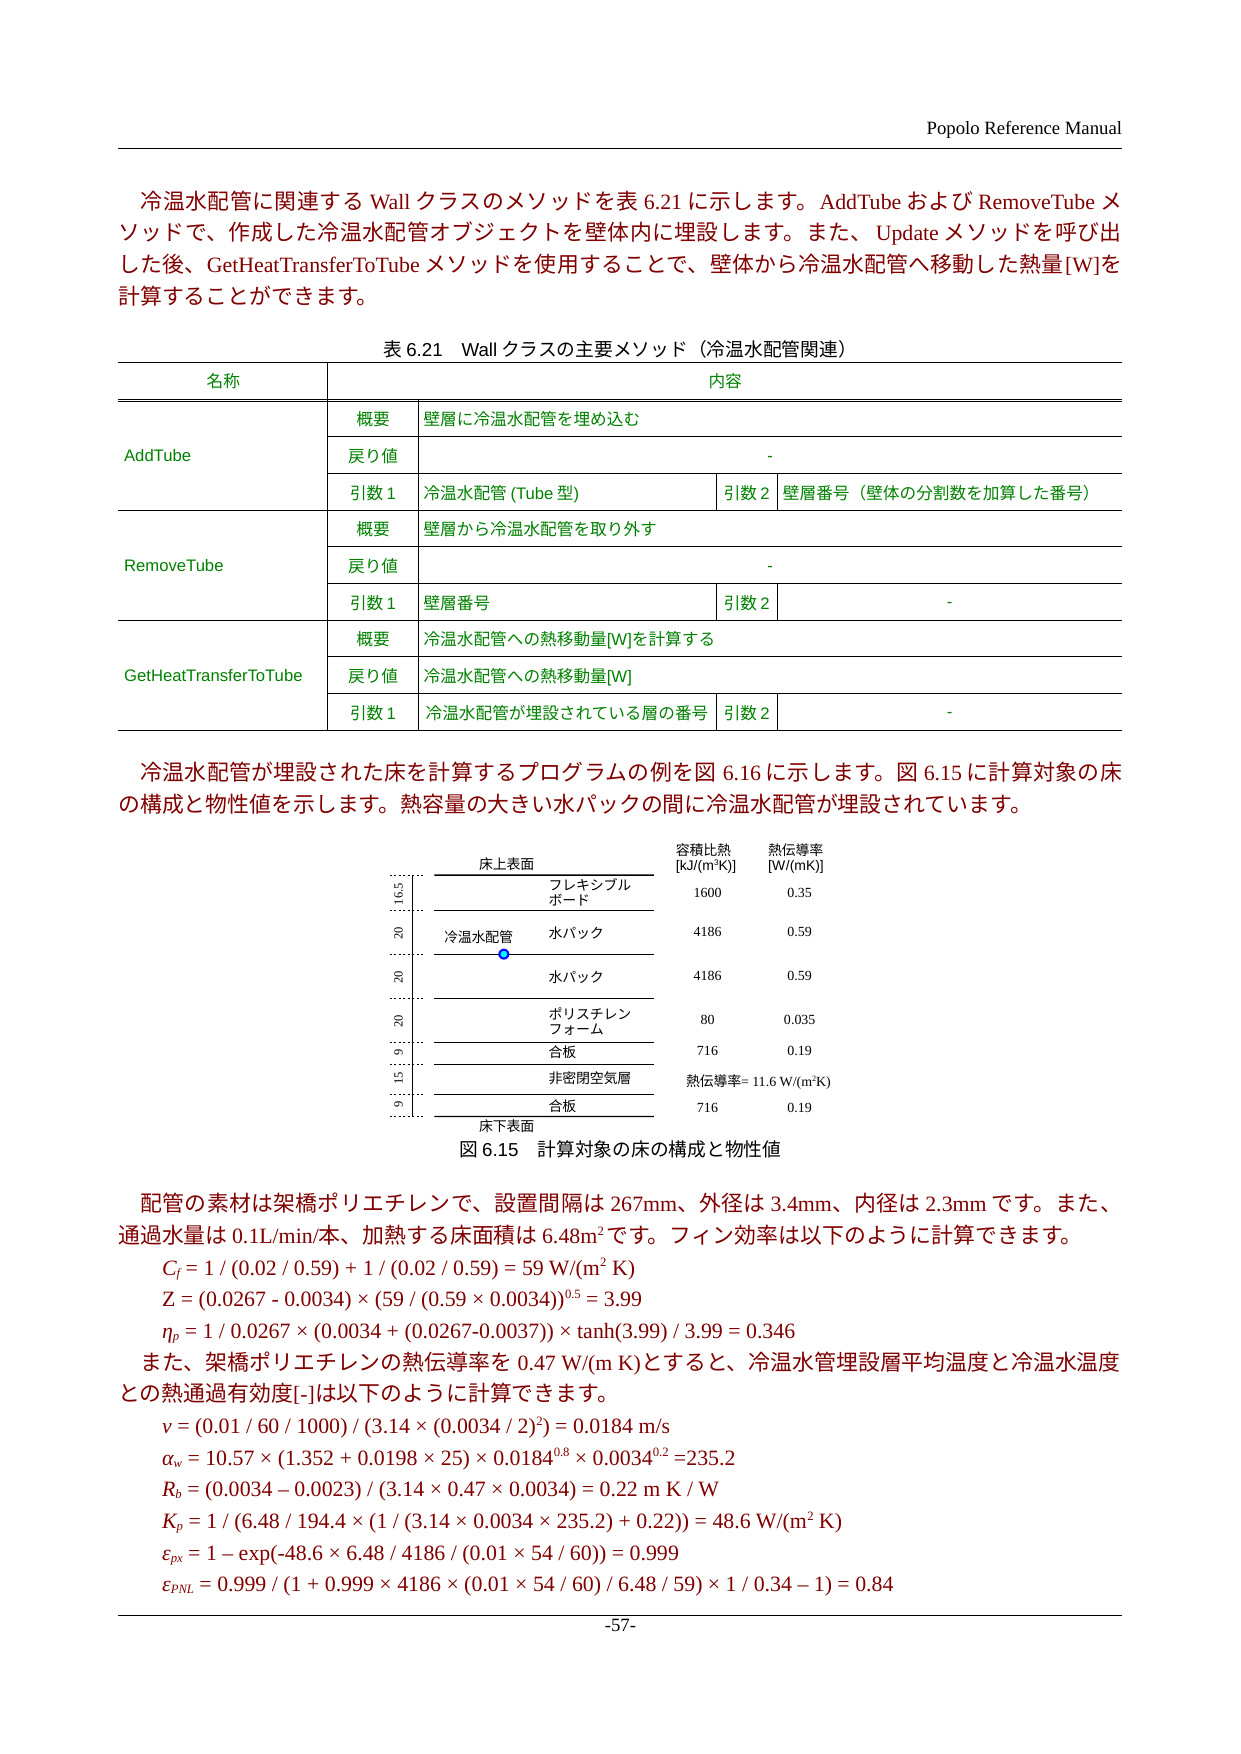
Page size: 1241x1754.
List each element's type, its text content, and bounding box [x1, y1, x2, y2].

table_cell 引数1 [328, 694, 418, 730]
text Kp = 1 / (6.48 / 194.4 × (1 / (3.14 × 0.0034 × 235.2) + 0.22)) = 48.6 W/(m2 K) [118, 1503, 1122, 1535]
text また、架橋ポリエチレンの熱伝導率を0.47 W/(m K)とすると、冷温水管埋設層平均温度と冷温水温度との熱通過有効度[-]は以下のように計算できます。 [118, 1345, 1122, 1408]
table_cell - [419, 547, 1122, 583]
table_cell 引数2 [717, 694, 777, 730]
table_cell 壁層から冷温水配管を取り外す [419, 511, 1122, 546]
table_cell GetHeatTransferToTube [118, 621, 327, 730]
text Z = (0.0267 - 0.0034) × (59 / (0.59 × 0.0034))0.5 = 3.99 [118, 1281, 1122, 1313]
table_cell RemoveTube [118, 511, 327, 620]
table_cell 引数2 [717, 584, 777, 620]
text 表6.21 Wallクラスの主要メソッド（冷温水配管関連） [118, 334, 1122, 362]
text 図6.15 計算対象の床の構成と物性値 [118, 843, 1122, 1162]
table_cell 壁層に冷温水配管を埋め込む [419, 402, 1122, 436]
table_cell 冷温水配管への熱移動量[W]を計算する [419, 621, 1122, 656]
text εPNL = 0.999 / (1 + 0.999 × 4186 × (0.01 × 54 / 60) / 6.48 / 59) × 1 / 0.34 – 1) = 0.84 [118, 1566, 1122, 1598]
text 冷温水配管が埋設された床を計算するプログラムの例を図6.16に示します。図6.15に計算対象の床の構成と物性値を示します。熱容量の大きい水パックの間に冷温水配管が埋設されています。 [118, 755, 1122, 818]
text v = (0.01 / 60 / 1000) / (3.14 × (0.0034 / 2)2) = 0.0184 m/s [118, 1408, 1122, 1440]
table_cell - [419, 437, 1122, 473]
text Rb = (0.0034 – 0.0023) / (3.14 × 0.47 × 0.0034) = 0.22 m K / W [118, 1471, 1122, 1503]
text 冷温水配管に関連するWallクラスのメソッドを表6.21に示します。AddTubeおよびRemoveTubeメソッドで、作成した冷温水配管オブジェクトを壁体内に埋設します。また、Updateメソッドを呼び出した後、GetHeatTransferToTubeメソッドを使用することで、壁体から冷温水配管へ移動した熱量[W]を計算することができます。 [118, 184, 1122, 310]
table_cell 冷温水配管への熱移動量[W] [419, 657, 1122, 693]
table_cell 戻り値 [328, 657, 418, 693]
table_cell - [778, 584, 1122, 620]
text Cf = 1 / (0.02 / 0.59) + 1 / (0.02 / 0.59) = 59 W/(m2 K) [118, 1250, 1122, 1281]
table_cell 概要 [328, 621, 418, 656]
table_cell 戻り値 [328, 547, 418, 583]
table_header 内容 [328, 363, 1122, 398]
table_cell 概要 [328, 511, 418, 546]
table_cell 引数2 [717, 474, 777, 510]
text ηp = 1 / 0.0267 × (0.0034 + (0.0267-0.0037)) × tanh(3.99) / 3.99 = 0.346 [118, 1313, 1122, 1345]
table_cell 引数1 [328, 474, 418, 510]
table_cell 冷温水配管が埋設されている層の番号 [419, 694, 716, 730]
table_cell 概要 [328, 402, 418, 436]
text 配管の素材は架橋ポリエチレンで、設置間隔は267mm、外径は3.4mm、内径は2.3mmです。また、通過水量は0.1L/min/本、加熱する床面積は6.48m2です。フィン効率は以下のように計算できます。 [118, 1186, 1122, 1250]
text αw = 10.57 × (1.352 + 0.0198 × 25) × 0.01840.8 × 0.00340.2 =235.2 [118, 1440, 1122, 1471]
table_cell 壁層番号（壁体の分割数を加算した番号） [778, 474, 1122, 510]
table_cell AddTube [118, 402, 327, 510]
table_cell 引数1 [328, 584, 418, 620]
table_cell 戻り値 [328, 437, 418, 473]
table_cell - [778, 694, 1122, 730]
table_cell 壁層番号 [419, 584, 716, 620]
table_header 名称 [118, 363, 327, 398]
table_cell 冷温水配管 (Tube型) [419, 474, 716, 510]
text εpx = 1 – exp(-48.6 × 6.48 / 4186 / (0.01 × 54 / 60)) = 0.999 [118, 1535, 1122, 1566]
